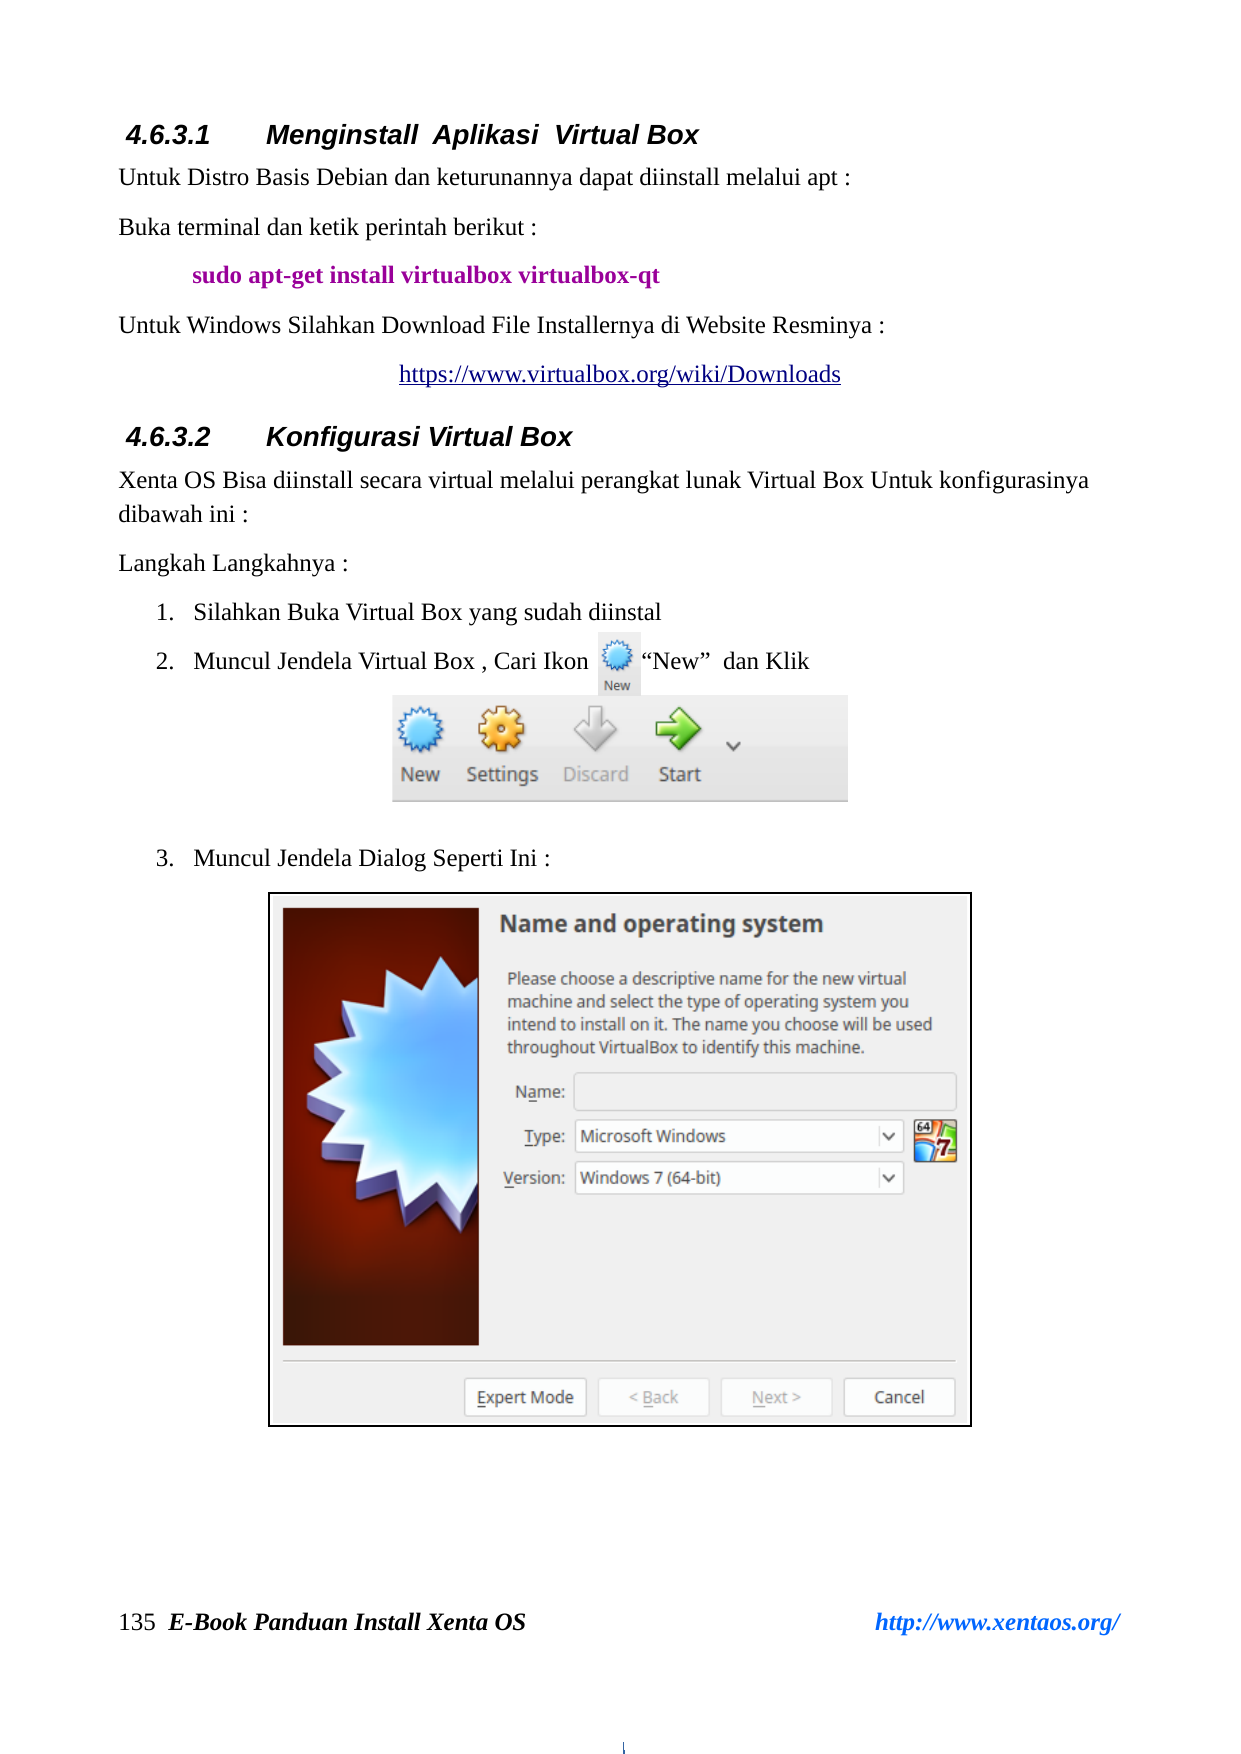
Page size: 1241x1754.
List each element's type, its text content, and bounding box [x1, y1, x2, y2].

list Silahkan Buka Virtual Box yang sudah diinstal [156, 597, 1122, 626]
subtitle Menginstall Aplikasi Virtual Box [118, 118, 1122, 150]
list “New” dan Klik [641, 646, 1122, 675]
text https://www.virtualbox.org/wiki/Downloads [118, 359, 1122, 387]
list Muncul Jendela Dialog Seperti Ini : [156, 843, 1122, 871]
subtitle Konfigurasi Virtual Box [118, 420, 1122, 452]
text sudo apt-get install virtualbox virtualbox-qt [118, 261, 1122, 289]
text Buka terminal dan ketik perintah berikut : [118, 212, 1122, 240]
text Langkah Langkahnya : [118, 548, 1122, 577]
picture [273, 896, 968, 1423]
list Muncul Jendela Virtual Box , Cari Ikon [156, 646, 598, 675]
text Untuk Distro Basis Debian dan keturunannya dapat diinstall melalui apt : [118, 162, 1122, 191]
picture [392, 632, 848, 802]
text Xenta OS Bisa diinstall secara virtual melalui perangkat lunak Virtual Box Untuk konfigurasinya dibawah ini : [118, 465, 1122, 528]
text Untuk Windows Silahkan Download File Installernya di Website Resminya : [118, 310, 1122, 338]
